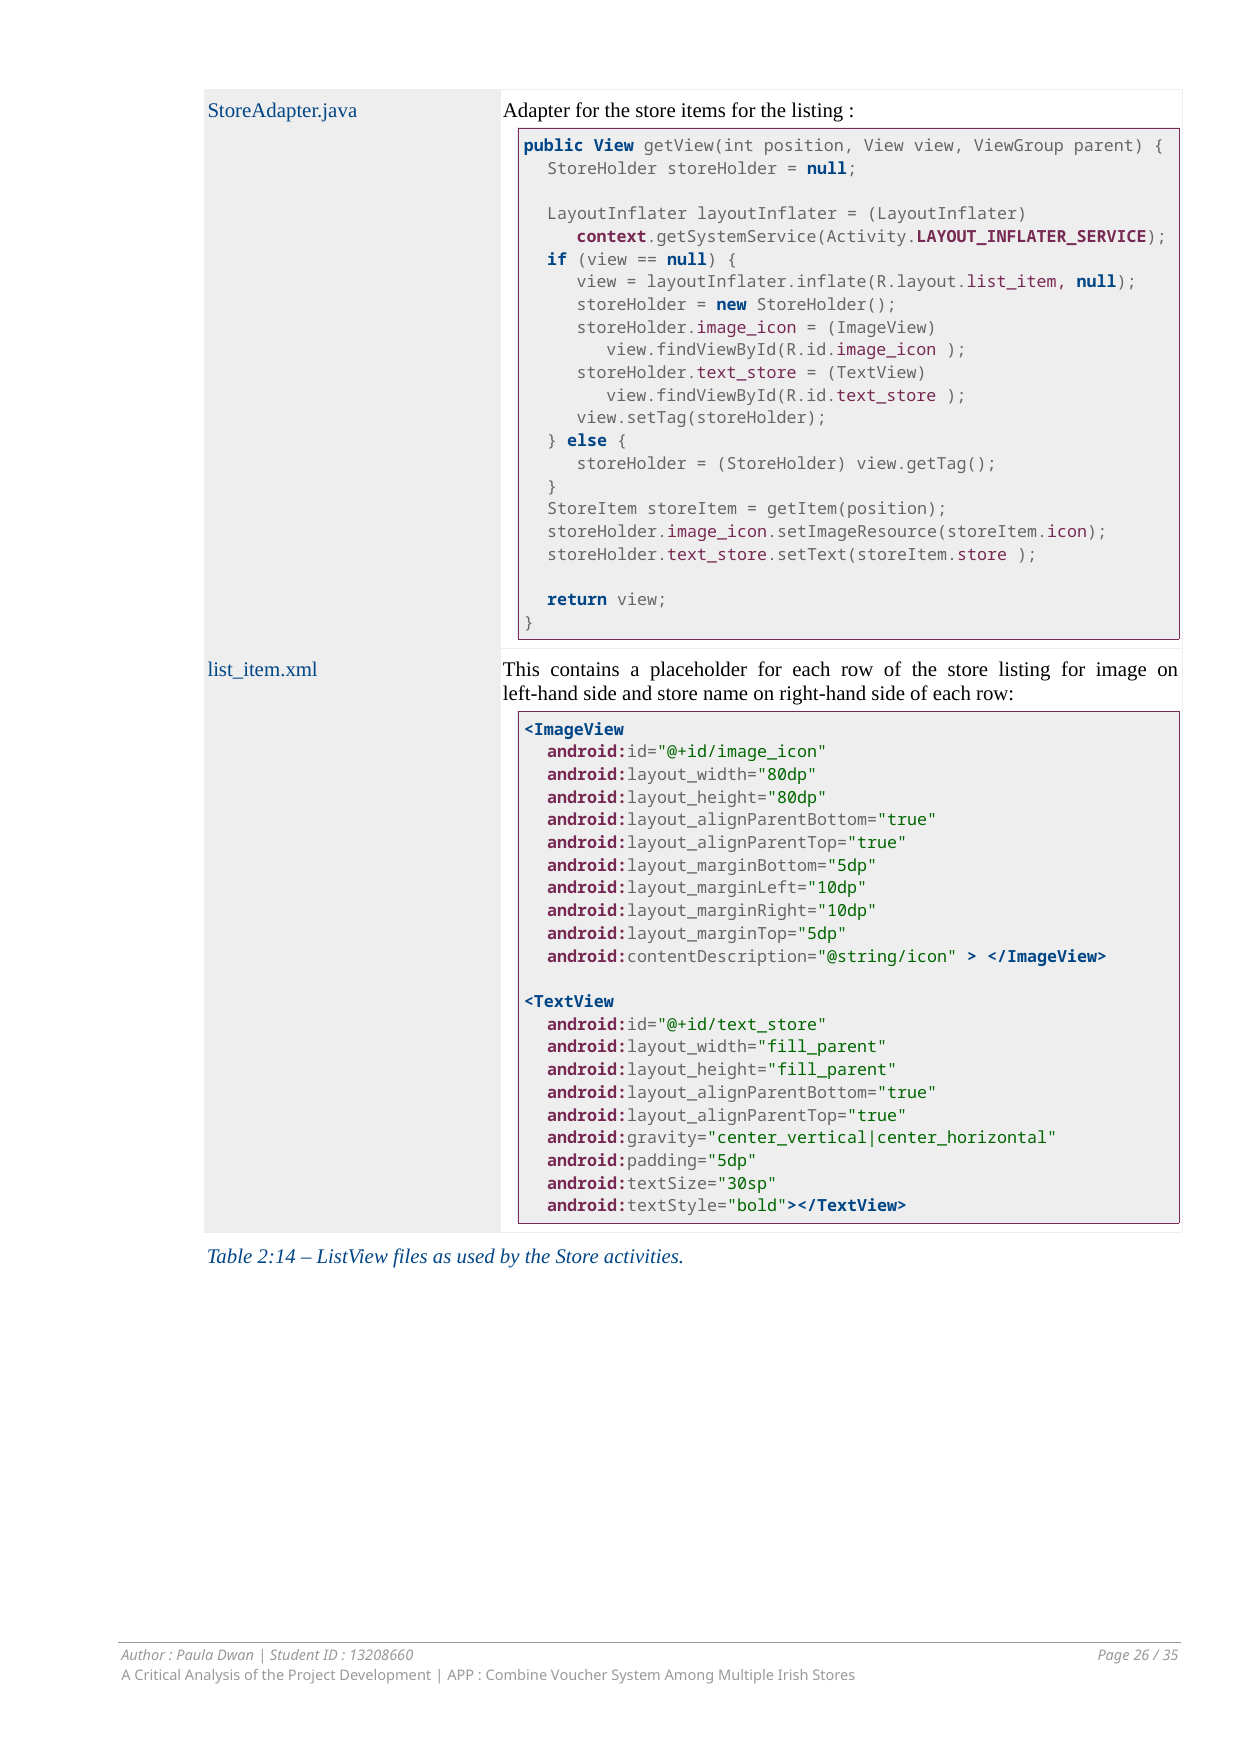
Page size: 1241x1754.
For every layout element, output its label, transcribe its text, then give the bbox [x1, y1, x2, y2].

text Table 2:14 – ListView files as used by the Store activities. [207, 1244, 1181, 1268]
table_header Adapter for the store items for the listing : public View getView(int position, View view, ViewGroup parent) { StoreHolder storeHolder = null; LayoutInflater layoutInflater = (LayoutInflater) context.getSystemService(Activity.LAYOUT_INFLATER_SERVICE); if (view == null) { view = layoutInflater.inflate(R.layout.list_item, null); storeHolder = new StoreHolder(); storeHolder.image_icon = (ImageView) view.findViewById(R.id.image_icon ); storeHolder.text_store = (TextView) view.findViewById(R.id.text_store ); view.setTag(storeHolder); } else { storeHolder = (StoreHolder) view.getTag(); } StoreItem storeItem = getItem(position); storeHolder.image_icon.setImageResource(storeItem.icon); storeHolder.text_store.setText(storeItem.store ); return view; } [501, 90, 1182, 648]
table_header StoreAdapter.java [205, 90, 500, 648]
table_cell list_item.xml [205, 649, 500, 1232]
table_cell This contains a placeholder for each row of the store listing for image on left‑hand side and store name on right‑hand side of each row: <ImageView android:id="@+id/image_icon" android:layout_width="80dp" android:layout_height="80dp" android:layout_alignParentBottom="true" android:layout_alignParentTop="true" android:layout_marginBottom="5dp" android:layout_marginLeft="10dp" android:layout_marginRight="10dp" android:layout_marginTop="5dp" android:contentDescription="@string/icon" > </ImageView> <TextView android:id="@+id/text_store" android:layout_width="fill_parent" android:layout_height="fill_parent" android:layout_alignParentBottom="true" android:layout_alignParentTop="true" android:gravity="center_vertical|center_horizontal" android:padding="5dp" android:textSize="30sp" android:textStyle="bold"></TextView> [501, 649, 1182, 1232]
